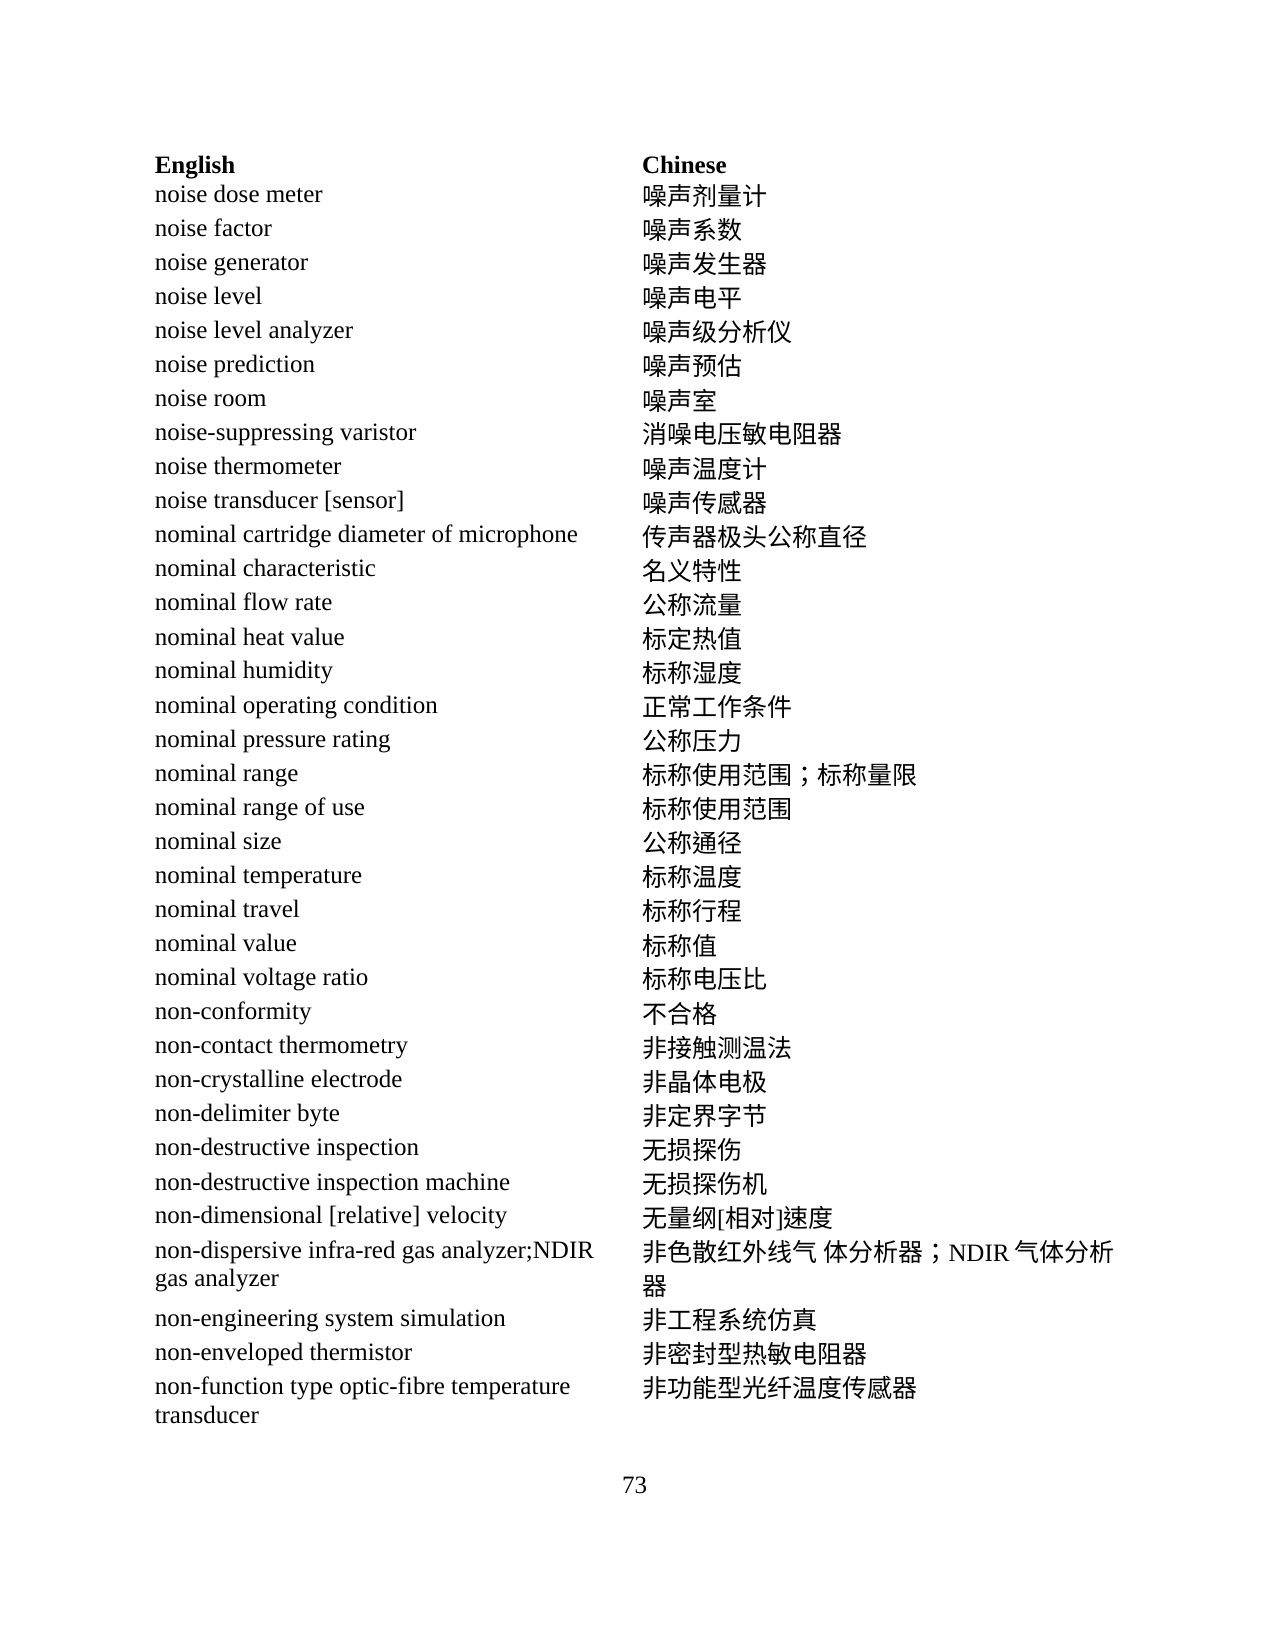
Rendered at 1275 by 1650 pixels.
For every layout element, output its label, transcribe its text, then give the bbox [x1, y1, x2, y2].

table_cell non-destructive inspection [150, 1133, 637, 1167]
table_cell 非功能型光纤温度传感器 [638, 1371, 1125, 1428]
table_header Chinese [638, 150, 1125, 179]
table_cell non-enveloped thermistor [150, 1337, 637, 1371]
table_cell 非接触测温法 [638, 1030, 1125, 1064]
table_cell noise transducer [sensor] [150, 485, 637, 519]
table_cell 非晶体电极 [638, 1064, 1125, 1098]
table_cell 消噪电压敏电阻器 [638, 417, 1125, 451]
table_cell nominal temperature [150, 860, 637, 894]
table_cell nominal size [150, 826, 637, 860]
table_cell 无损探伤机 [638, 1167, 1125, 1201]
table_cell 标称行程 [638, 894, 1125, 928]
table_cell nominal voltage ratio [150, 962, 637, 996]
table_cell noise room [150, 383, 637, 417]
table_cell non-engineering system simulation [150, 1303, 637, 1337]
table_cell 标称湿度 [638, 656, 1125, 690]
table_cell 标定热值 [638, 622, 1125, 656]
table_cell nominal range [150, 758, 637, 792]
table_cell non-dispersive infra-red gas analyzer;NDIR gas analyzer [150, 1235, 637, 1303]
table_cell 噪声传感器 [638, 485, 1125, 519]
table_cell noise thermometer [150, 451, 637, 485]
table_cell nominal range of use [150, 792, 637, 826]
table_cell 噪声发生器 [638, 247, 1125, 281]
table_cell nominal characteristic [150, 554, 637, 587]
table_cell noise dose meter [150, 179, 637, 213]
table_cell 无量纲[相对]速度 [638, 1201, 1125, 1235]
table_cell noise level [150, 281, 637, 315]
table_cell 噪声预估 [638, 349, 1125, 383]
table_cell noise level analyzer [150, 315, 637, 349]
table_cell 公称通径 [638, 826, 1125, 860]
table_cell non-destructive inspection machine [150, 1167, 637, 1201]
table_cell non-crystalline electrode [150, 1064, 637, 1098]
table_cell 不合格 [638, 996, 1125, 1030]
table_cell 噪声剂量计 [638, 179, 1125, 213]
table_cell 噪声室 [638, 383, 1125, 417]
table_cell noise prediction [150, 349, 637, 383]
table_cell noise-suppressing varistor [150, 417, 637, 451]
table_cell 噪声级分析仪 [638, 315, 1125, 349]
table_cell 标称电压比 [638, 962, 1125, 996]
table_cell 标称使用范围；标称量限 [638, 758, 1125, 792]
table_cell non-dimensional [relative] velocity [150, 1201, 637, 1235]
table_cell 噪声电平 [638, 281, 1125, 315]
table_cell non-contact thermometry [150, 1030, 637, 1064]
table_cell nominal flow rate [150, 588, 637, 622]
table_cell 噪声系数 [638, 213, 1125, 247]
table_cell 公称压力 [638, 724, 1125, 758]
table_cell 噪声温度计 [638, 451, 1125, 485]
table_cell 正常工作条件 [638, 690, 1125, 724]
table_header English [150, 150, 637, 179]
table_cell 标称使用范围 [638, 792, 1125, 826]
table_cell nominal heat value [150, 622, 637, 656]
table_cell 无损探伤 [638, 1133, 1125, 1167]
table_cell 非工程系统仿真 [638, 1303, 1125, 1337]
table_cell noise generator [150, 247, 637, 281]
table_cell nominal cartridge diameter of microphone [150, 519, 637, 553]
table_cell nominal value [150, 928, 637, 962]
table_cell 标称值 [638, 928, 1125, 962]
table_cell non-delimiter byte [150, 1099, 637, 1132]
table_cell 名义特性 [638, 554, 1125, 587]
table_cell noise factor [150, 213, 637, 247]
table_cell 标称温度 [638, 860, 1125, 894]
table_cell 非色散红外线气 体分析器；NDIR气体分析器 [638, 1235, 1125, 1303]
table_cell nominal humidity [150, 656, 637, 690]
table_cell nominal travel [150, 894, 637, 928]
table_cell 公称流量 [638, 588, 1125, 622]
table_cell 传声器极头公称直径 [638, 519, 1125, 553]
table_cell 非定界字节 [638, 1099, 1125, 1132]
table_cell nominal operating condition [150, 690, 637, 724]
table_cell nominal pressure rating [150, 724, 637, 758]
table_cell 非密封型热敏电阻器 [638, 1337, 1125, 1371]
table_cell non-conformity [150, 996, 637, 1030]
table_cell non-function type optic-fibre temperature transducer [150, 1371, 637, 1428]
